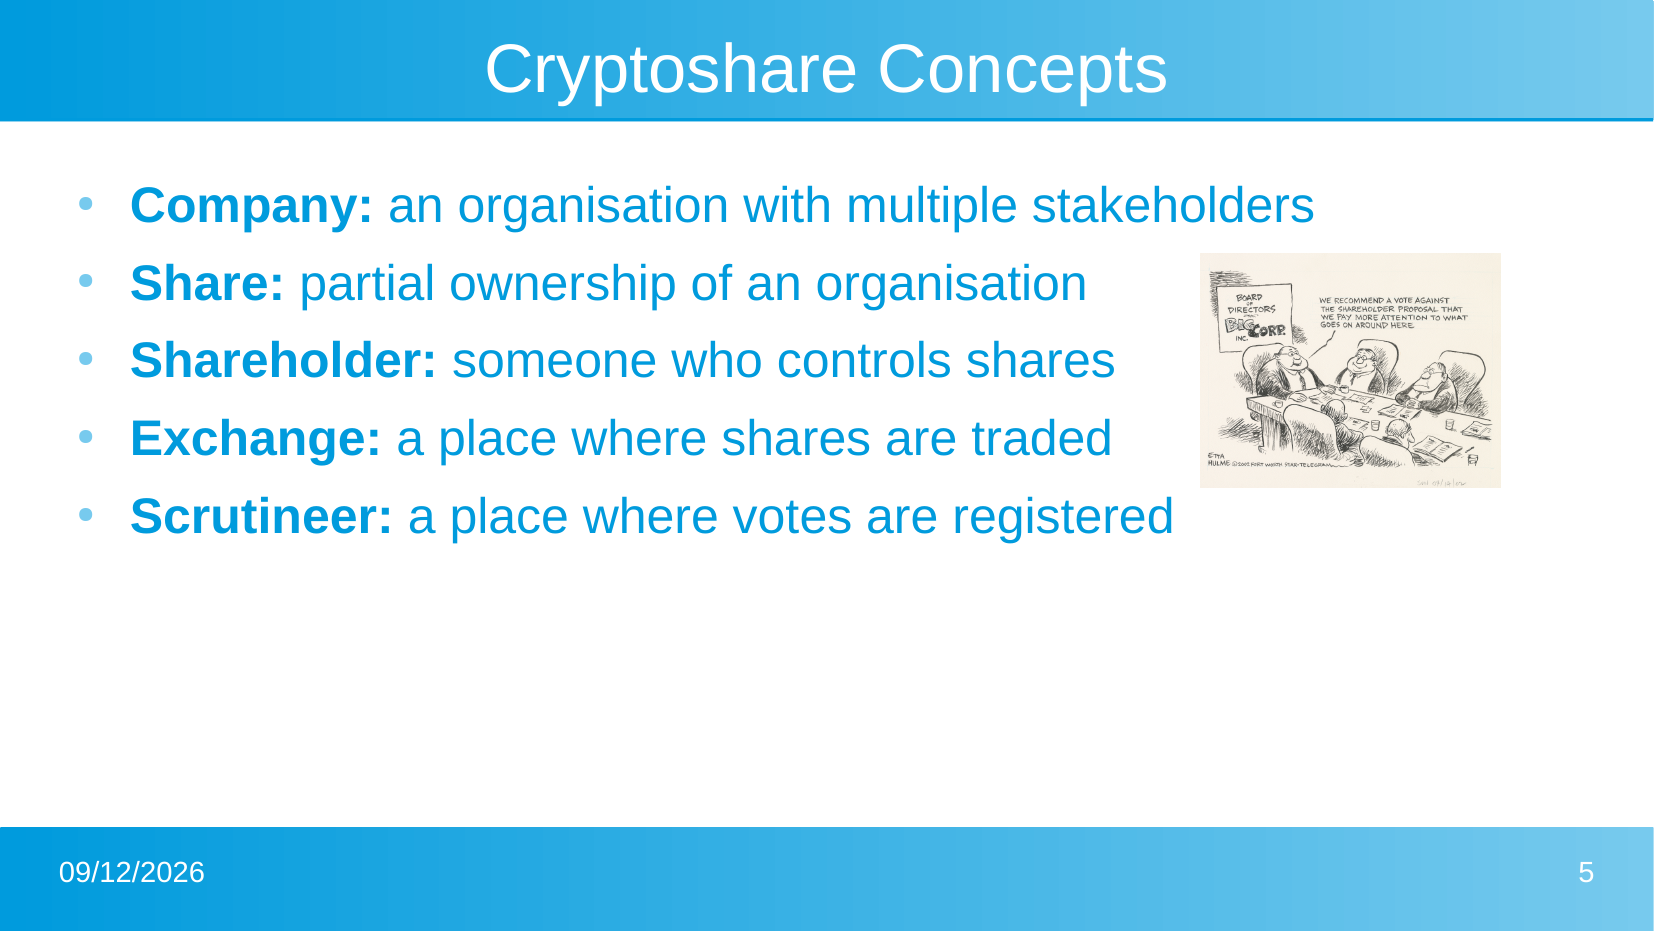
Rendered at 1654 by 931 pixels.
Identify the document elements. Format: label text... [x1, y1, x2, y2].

title Cryptoshare Concepts [59, 29, 1595, 108]
list Company: an organisation with multiple stakeholders Share: partial ownership of an organisation Shareholder: someone who controls shares Exchange: a place where shares are traded Scrutineer: a place where votes are registered [59, 177, 1595, 768]
picture [1200, 253, 1501, 488]
